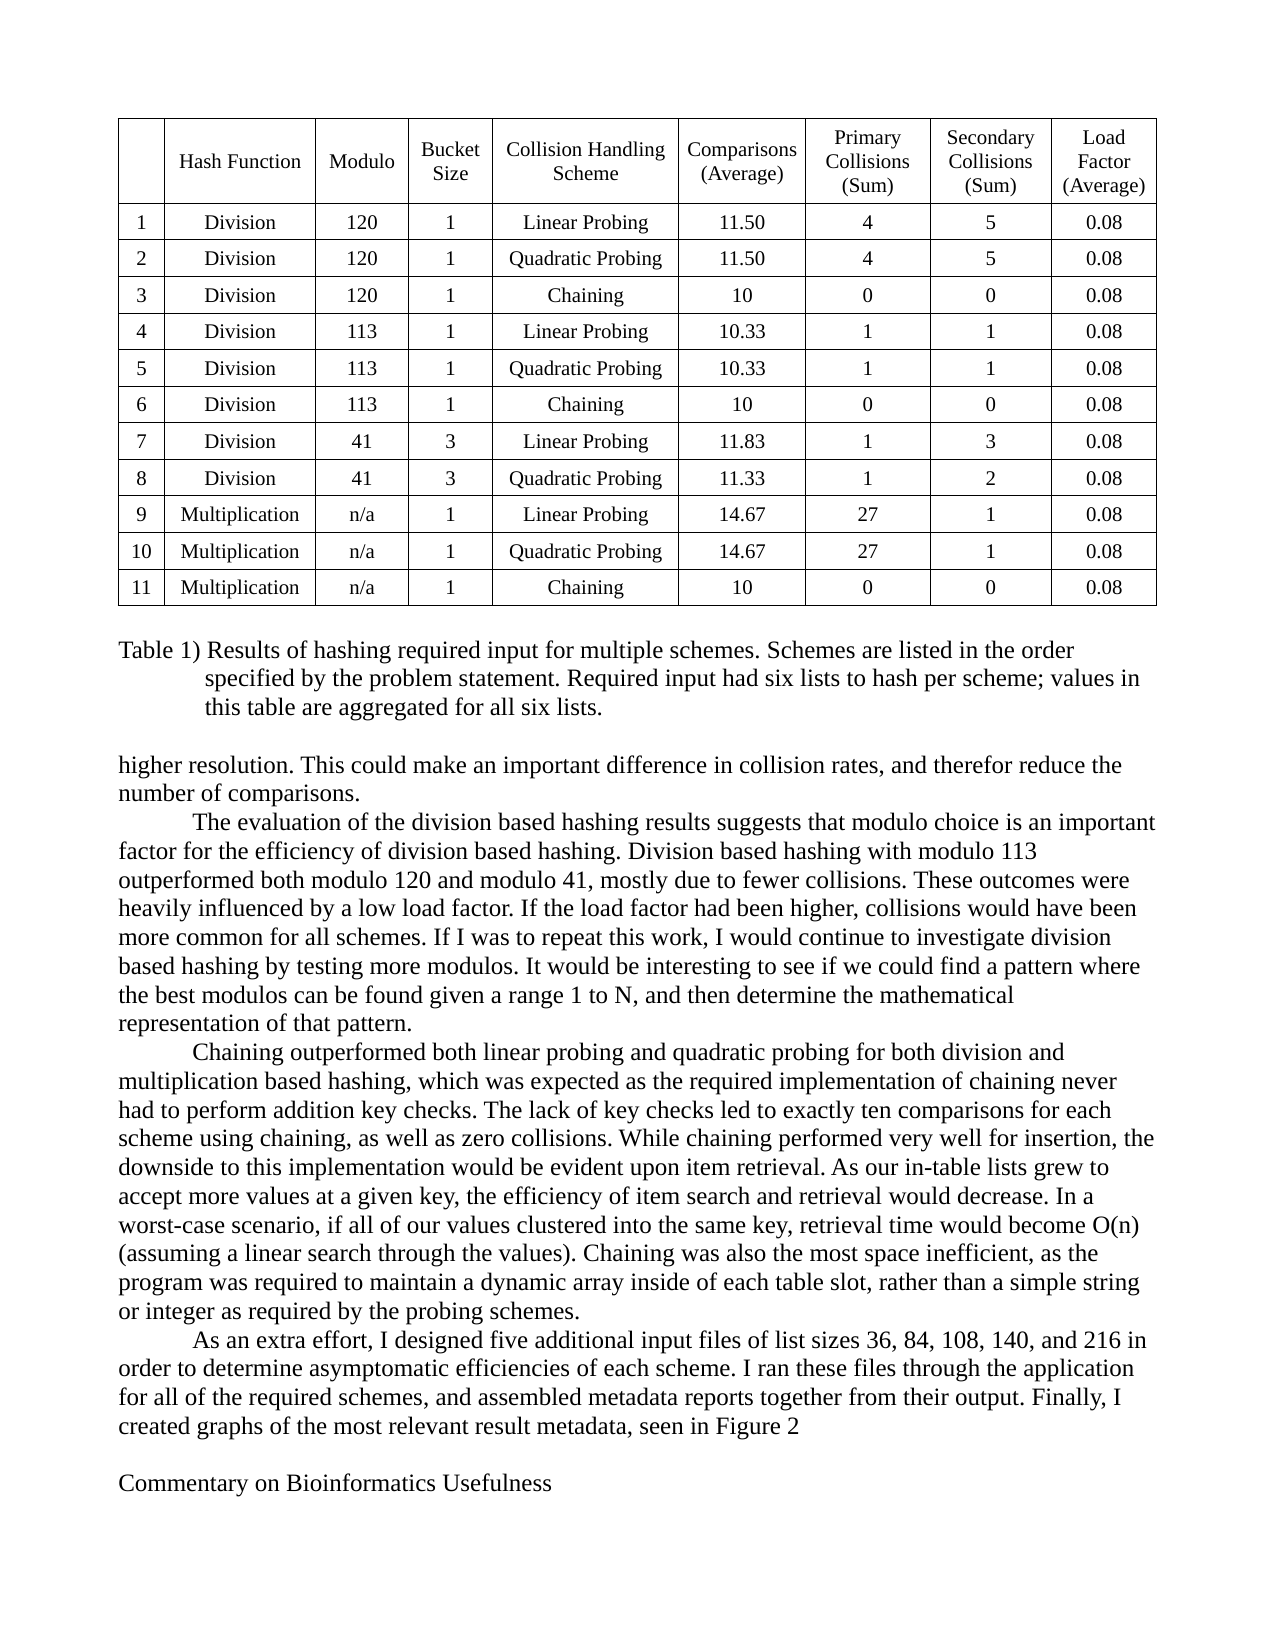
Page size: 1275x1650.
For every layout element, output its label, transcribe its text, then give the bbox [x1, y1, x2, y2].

table_cell Quadratic Probing [493, 533, 678, 568]
table_cell 2 [931, 460, 1051, 495]
table_cell 1 [931, 314, 1051, 349]
text The evaluation of the division based hashing results suggests that modulo choice is an important factor for the efficiency of division based hashing. Division based hashing with modulo 113 outperformed both modulo 120 and modulo 41, mostly due to fewer collisions. These outcomes were heavily influenced by a low load factor. If the load factor had been higher, collisions would have been more common for all schemes. If I was to repeat this work, I would continue to investigate division based hashing by testing more modulos. It would be interesting to see if we could find a pattern where the best modulos can be found given a range 1 to N, and then determine the mathematical representation of that pattern. [118, 807, 1157, 1037]
table_cell 1 [409, 314, 492, 349]
table_header Hash Function [165, 119, 315, 203]
table_header Modulo [316, 119, 408, 203]
table_cell Division [165, 460, 315, 495]
table_cell 5 [119, 350, 164, 386]
table_cell 120 [316, 240, 408, 276]
table_cell 0.08 [1052, 314, 1156, 349]
table_cell 1 [806, 460, 930, 495]
table_header Comparisons (Average) [679, 119, 805, 203]
table_cell 1 [409, 496, 492, 532]
table_cell 1 [409, 533, 492, 568]
table_cell Quadratic Probing [493, 350, 678, 386]
table_header Secondary Collisions (Sum) [931, 119, 1051, 203]
table_header Primary Collisions (Sum) [806, 119, 930, 203]
table_cell 11 [119, 570, 164, 605]
table_cell 1 [931, 350, 1051, 386]
text Chaining outperformed both linear probing and quadratic probing for both division and multiplication based hashing, which was expected as the required implementation of chaining never had to perform addition key checks. The lack of key checks led to exactly ten comparisons for each scheme using chaining, as well as zero collisions. While chaining performed very well for insertion, the downside to this implementation would be evident upon item retrieval. As our in-table lists grew to accept more values at a given key, the efficiency of item search and retrieval would decrease. In a worst-case scenario, if all of our values clustered into the same key, retrieval time would become O(n) (assuming a linear search through the values). Chaining was also the most space inefficient, as the program was required to maintain a dynamic array inside of each table slot, rather than a simple string or integer as required by the probing schemes. [118, 1037, 1157, 1325]
table_cell 41 [316, 423, 408, 459]
table_cell n/a [316, 496, 408, 532]
table_cell 14.67 [679, 533, 805, 568]
table_cell 0 [931, 570, 1051, 605]
table_cell 10 [119, 533, 164, 568]
table_header Collision Handling Scheme [493, 119, 678, 203]
text As an extra effort, I designed five additional input files of list sizes 36, 84, 108, 140, and 216 in order to determine asymptomatic efficiencies of each scheme. I ran these files through the application for all of the required schemes, and assembled metadata reports together from their output. Finally, I created graphs of the most relevant result metadata, seen in Figure 2 [118, 1325, 1157, 1440]
table_cell 0.08 [1052, 240, 1156, 276]
table_header Load Factor (Average) [1052, 119, 1156, 203]
table_cell 4 [806, 240, 930, 276]
table_header Bucket Size [409, 119, 492, 203]
table_cell 1 [119, 204, 164, 239]
table_cell 1 [409, 204, 492, 239]
table_cell 10 [679, 387, 805, 422]
table_cell 0.08 [1052, 460, 1156, 495]
table_cell 0.08 [1052, 496, 1156, 532]
table_cell 0.08 [1052, 350, 1156, 386]
table_cell 4 [119, 314, 164, 349]
table_cell 3 [931, 423, 1051, 459]
table_cell 1 [806, 350, 930, 386]
table_cell Division [165, 240, 315, 276]
table_cell Division [165, 350, 315, 386]
table_cell Linear Probing [493, 496, 678, 532]
table_cell Quadratic Probing [493, 460, 678, 495]
table_cell 120 [316, 204, 408, 239]
table_cell 11.50 [679, 240, 805, 276]
table_cell Division [165, 314, 315, 349]
table_cell 1 [409, 570, 492, 605]
table_cell 27 [806, 533, 930, 568]
table_cell 10.33 [679, 314, 805, 349]
table_cell 1 [806, 423, 930, 459]
table_cell 8 [119, 460, 164, 495]
table_cell Multiplication [165, 496, 315, 532]
table_cell 9 [119, 496, 164, 532]
table_cell 10.33 [679, 350, 805, 386]
table_cell 11.83 [679, 423, 805, 459]
table_cell Quadratic Probing [493, 240, 678, 276]
table_cell 10 [679, 570, 805, 605]
table_cell 6 [119, 387, 164, 422]
table_cell 3 [409, 423, 492, 459]
table_cell 41 [316, 460, 408, 495]
table_cell 0 [806, 387, 930, 422]
table_cell Chaining [493, 570, 678, 605]
table_cell 11.33 [679, 460, 805, 495]
table_cell Division [165, 277, 315, 312]
table_cell 7 [119, 423, 164, 459]
table_cell 5 [931, 204, 1051, 239]
table_cell 0 [931, 387, 1051, 422]
table_cell 0.08 [1052, 387, 1156, 422]
table_cell 113 [316, 387, 408, 422]
table_cell Linear Probing [493, 423, 678, 459]
table_cell 0.08 [1052, 570, 1156, 605]
table_cell Division [165, 423, 315, 459]
table_cell 0.08 [1052, 204, 1156, 239]
table_cell 0 [806, 277, 930, 312]
table_cell 1 [409, 387, 492, 422]
table_cell 0.08 [1052, 533, 1156, 568]
table_cell Linear Probing [493, 204, 678, 239]
table_cell Linear Probing [493, 314, 678, 349]
table_cell 0.08 [1052, 423, 1156, 459]
table_cell 10 [679, 277, 805, 312]
table_cell 5 [931, 240, 1051, 276]
table_cell 11.50 [679, 204, 805, 239]
table_cell 14.67 [679, 496, 805, 532]
table_cell 1 [409, 240, 492, 276]
table_cell Chaining [493, 277, 678, 312]
table_cell 0 [806, 570, 930, 605]
table_cell 113 [316, 350, 408, 386]
table_cell 1 [806, 314, 930, 349]
table_cell Multiplication [165, 570, 315, 605]
table_cell Multiplication [165, 533, 315, 568]
table_cell 3 [409, 460, 492, 495]
table_header [119, 119, 164, 203]
text Commentary on Bioinformatics Usefulness [118, 1468, 1157, 1497]
table_cell Division [165, 387, 315, 422]
text higher resolution. This could make an important difference in collision rates, and therefor reduce the number of comparisons. [118, 750, 1157, 807]
table_cell n/a [316, 533, 408, 568]
table_cell 113 [316, 314, 408, 349]
table_cell 2 [119, 240, 164, 276]
table_cell 0.08 [1052, 277, 1156, 312]
table_cell Chaining [493, 387, 678, 422]
table_cell 3 [119, 277, 164, 312]
text Table 1) Results of hashing required input for multiple schemes. Schemes are listed in the order specified by the problem statement. Required input had six lists to hash per scheme; values in this table are aggregated for all six lists. [118, 635, 1157, 721]
table_cell 27 [806, 496, 930, 532]
table_cell 4 [806, 204, 930, 239]
table_cell Division [165, 204, 315, 239]
table_cell 1 [931, 533, 1051, 568]
table_cell 120 [316, 277, 408, 312]
table_cell 1 [409, 277, 492, 312]
table_cell n/a [316, 570, 408, 605]
table_cell 1 [931, 496, 1051, 532]
table_cell 1 [409, 350, 492, 386]
table_cell 0 [931, 277, 1051, 312]
